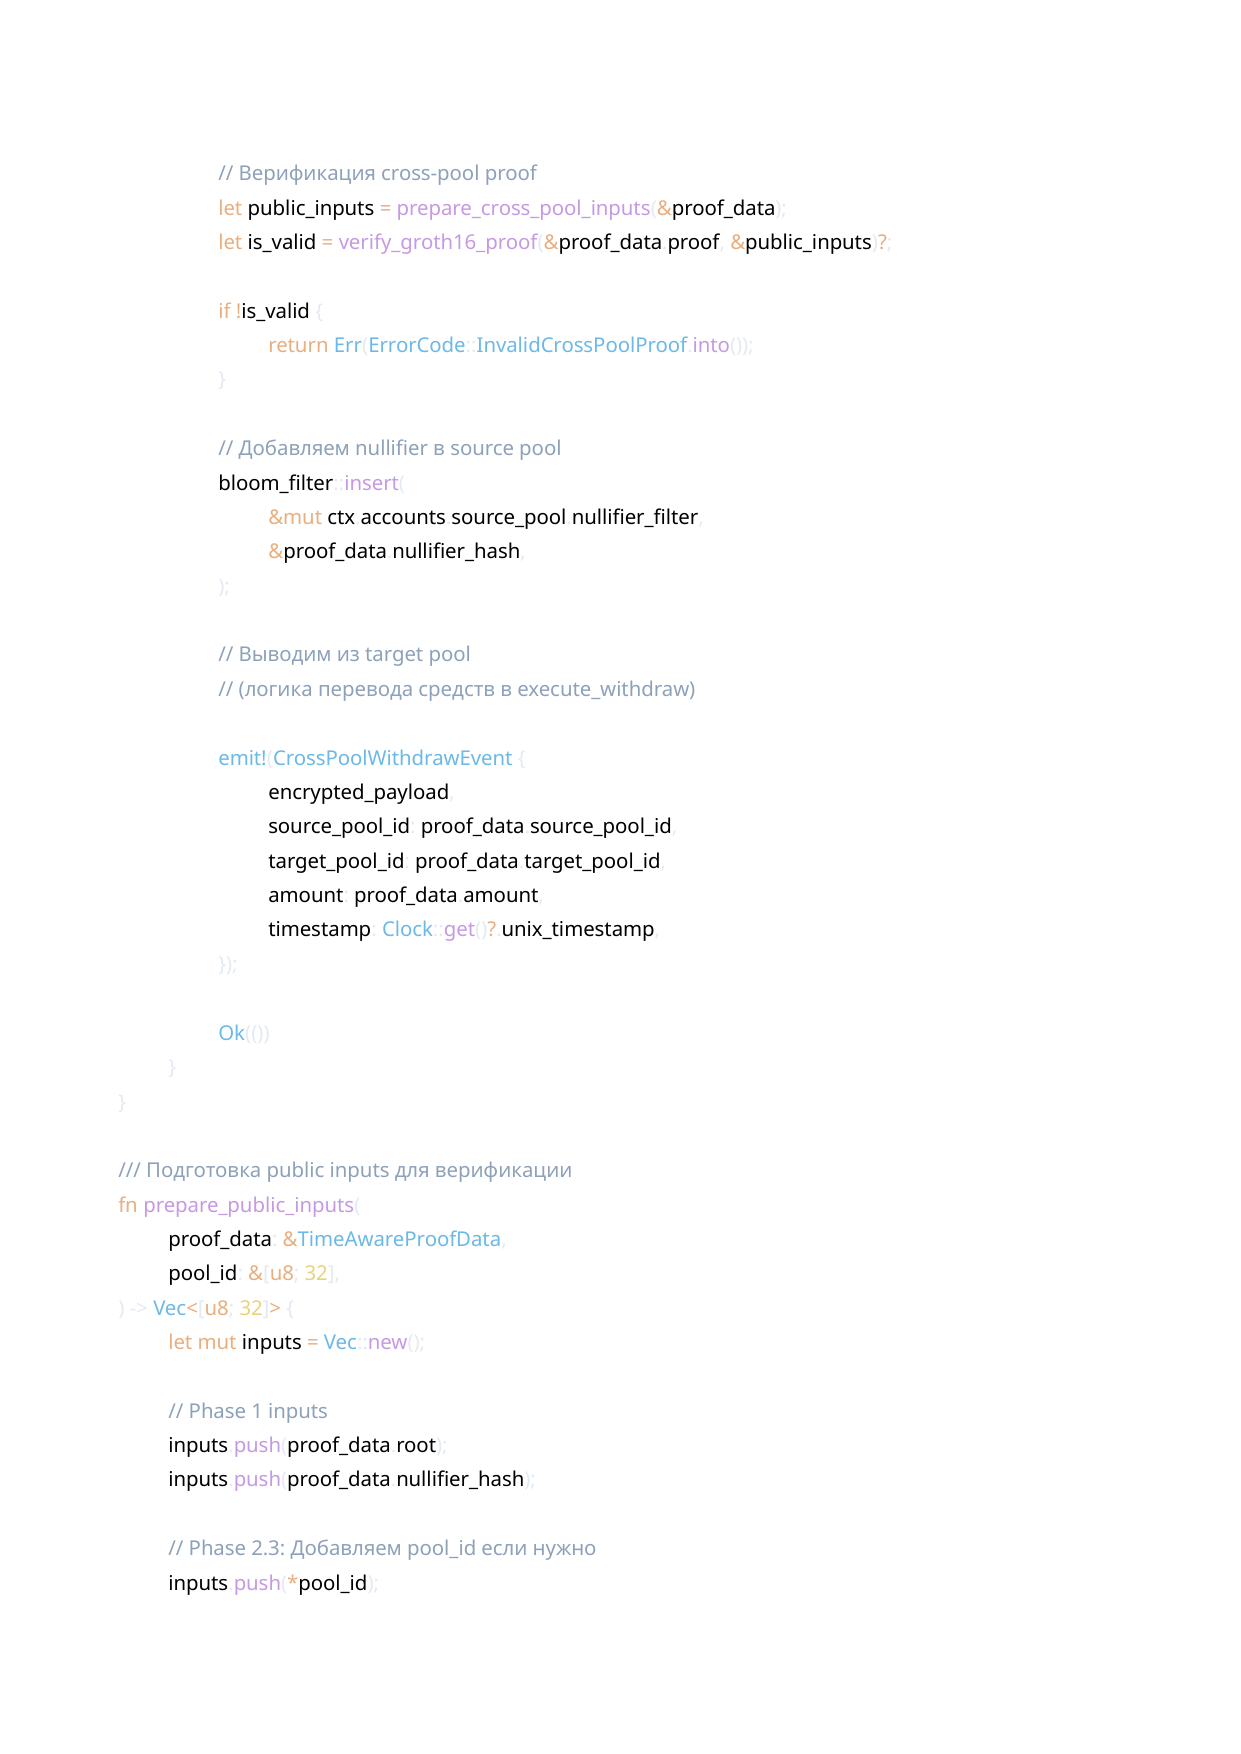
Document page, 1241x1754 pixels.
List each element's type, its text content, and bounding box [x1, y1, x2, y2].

text ) -> Vec<[u8; 32]> { [118, 1287, 1122, 1321]
text /// Подготовка public inputs для верификации [118, 1149, 1122, 1184]
text inputs.push(proof_data.nullifier_hash); [118, 1459, 1122, 1493]
text if !is_valid { [118, 290, 1122, 324]
text fn prepare_public_inputs( [118, 1184, 1122, 1218]
text source_pool_id: proof_data.source_pool_id, [118, 806, 1122, 840]
text ); [118, 565, 1122, 599]
text // Выводим из target pool [118, 634, 1122, 668]
text } [118, 1081, 1122, 1115]
text // Верификация cross-pool proof [118, 152, 1122, 187]
text } [118, 359, 1122, 393]
text // Добавляем nullifier в source pool [118, 427, 1122, 462]
text bloom_filter::insert( [118, 462, 1122, 496]
text let mut inputs = Vec::new(); [118, 1321, 1122, 1356]
text }); [118, 943, 1122, 977]
text Ok(()) [118, 1012, 1122, 1046]
text let is_valid = verify_groth16_proof(&proof_data.proof, &public_inputs)?; [118, 221, 1122, 256]
text // Phase 2.3: Добавляем pool_id если нужно [118, 1527, 1122, 1562]
text amount: proof_data.amount, [118, 874, 1122, 909]
text // (логика перевода средств в execute_withdraw) [118, 668, 1122, 702]
text target_pool_id: proof_data.target_pool_id, [118, 840, 1122, 874]
text pool_id: &[u8; 32], [118, 1252, 1122, 1287]
text // Phase 1 inputs [118, 1390, 1122, 1424]
text emit!(CrossPoolWithdrawEvent { [118, 737, 1122, 771]
text } [118, 1046, 1122, 1081]
text return Err(ErrorCode::InvalidCrossPoolProof.into()); [118, 324, 1122, 359]
text encrypted_payload, [118, 771, 1122, 806]
text &mut ctx.accounts.source_pool.nullifier_filter, [118, 496, 1122, 531]
text proof_data: &TimeAwareProofData, [118, 1218, 1122, 1252]
text let public_inputs = prepare_cross_pool_inputs(&proof_data); [118, 187, 1122, 221]
text timestamp: Clock::get()?.unix_timestamp, [118, 909, 1122, 943]
text inputs.push(*pool_id); [118, 1562, 1122, 1596]
text inputs.push(proof_data.root); [118, 1424, 1122, 1459]
text &proof_data.nullifier_hash, [118, 531, 1122, 565]
